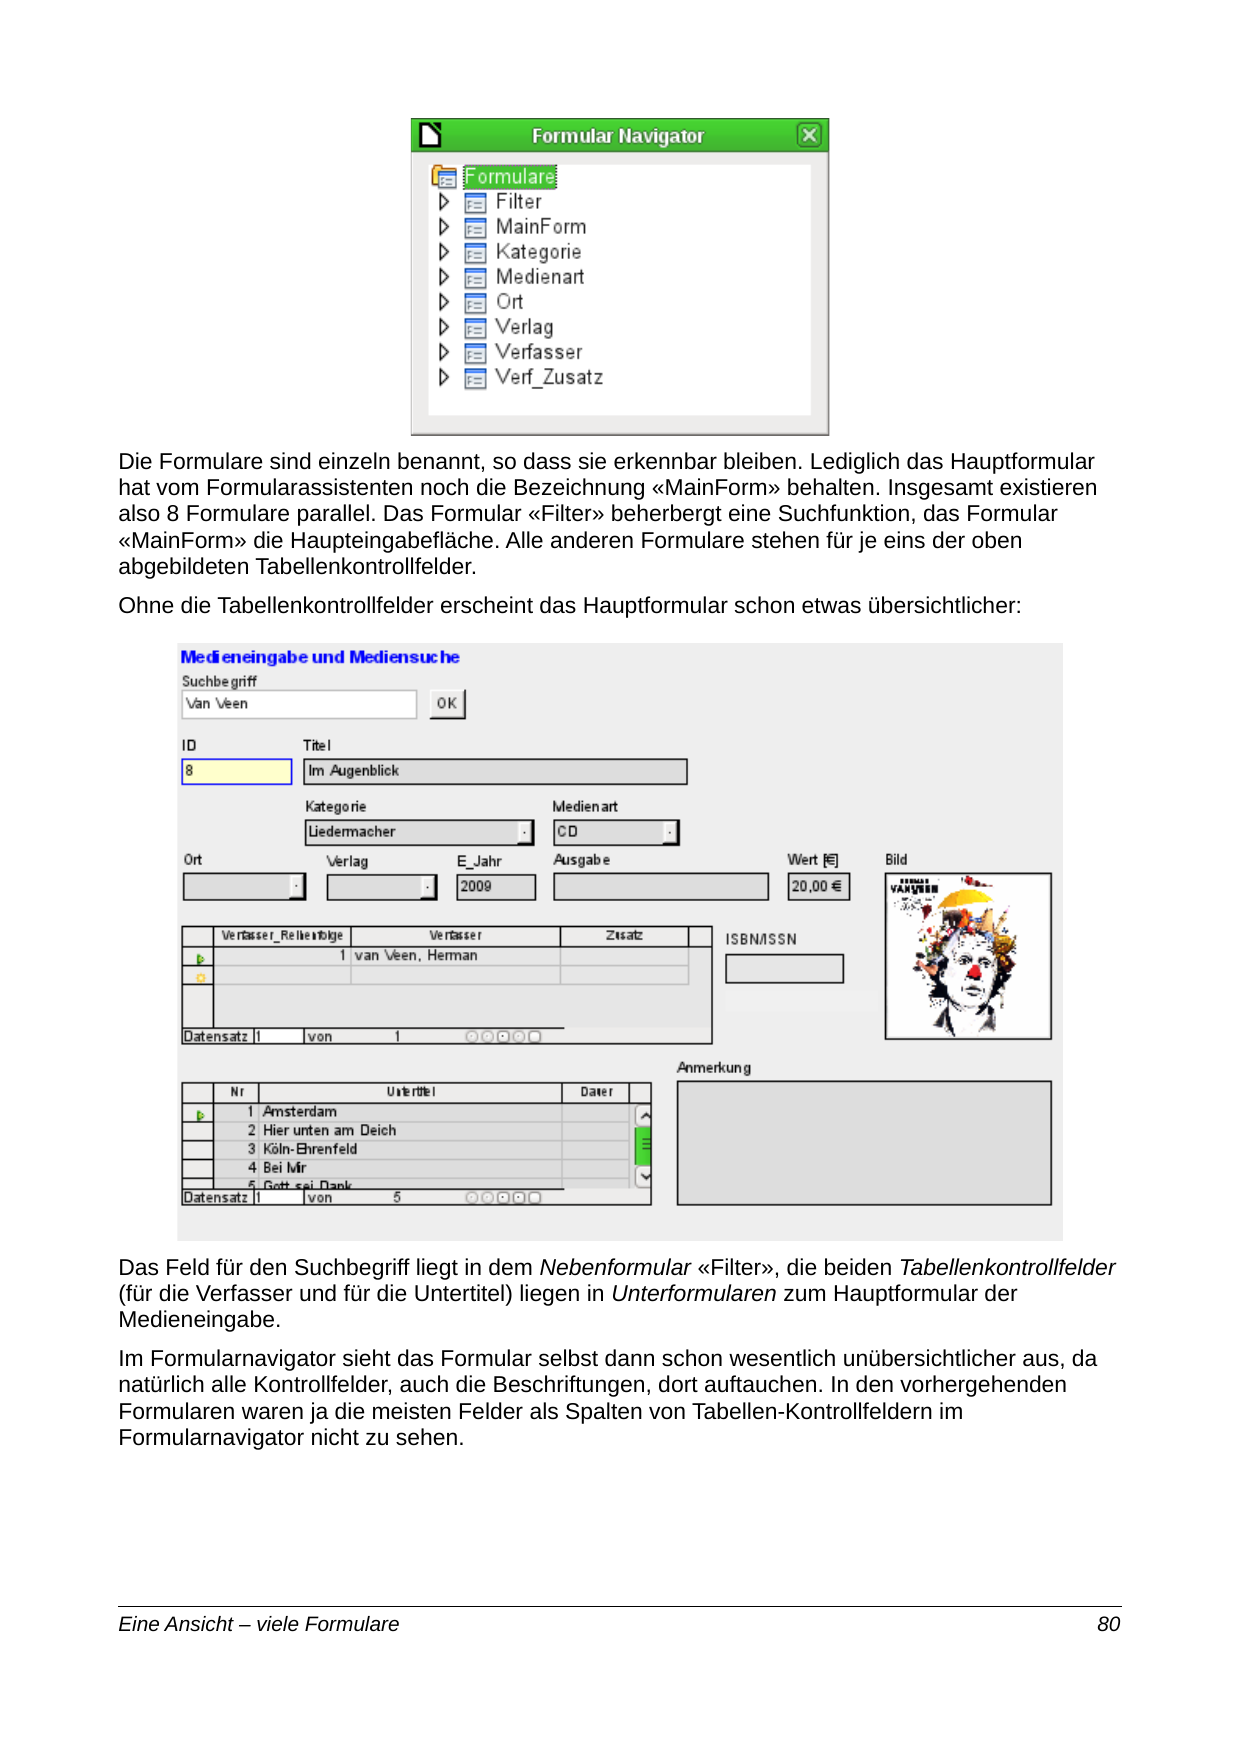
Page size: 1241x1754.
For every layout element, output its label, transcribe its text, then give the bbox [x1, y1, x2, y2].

text Im Formularnavigator sieht das Formular selbst dann schon wesentlich unübersichtlicher aus, da natürlich alle Kontrollfelder, auch die Beschriftungen, dort auftauchen. In den vorhergehenden Formularen waren ja die meisten Felder als Spalten von Tabellen-Kontrollfeldern im Formularnavigator nicht zu sehen. [118, 1345, 1122, 1450]
text Ohne die Tabellenkontrollfelder erscheint das Hauptformular schon etwas übersichtlicher: [118, 592, 1122, 618]
picture [410, 118, 830, 436]
text Die Formulare sind einzeln benannt, so dass sie erkennbar bleiben. Lediglich das Hauptformular hat vom Formularassistenten noch die Bezeichnung «MainForm» behalten. Insgesamt existieren also 8 Formulare parallel. Das Formular «Filter» beherbergt eine Suchfunktion, das Formular «MainForm» die Haupteingabefläche. Alle anderen Formulare stehen für je eins der oben abgebildeten Tabellenkontrollfelder. [118, 448, 1122, 579]
picture [177, 643, 1063, 1241]
text Das Feld für den Suchbegriff liegt in dem Nebenformular «Filter», die beiden Tabellenkontrollfelder (für die Verfasser und für die Untertitel) liegen in Unterformularen zum Hauptformular der Medieneingabe. [118, 1253, 1122, 1332]
